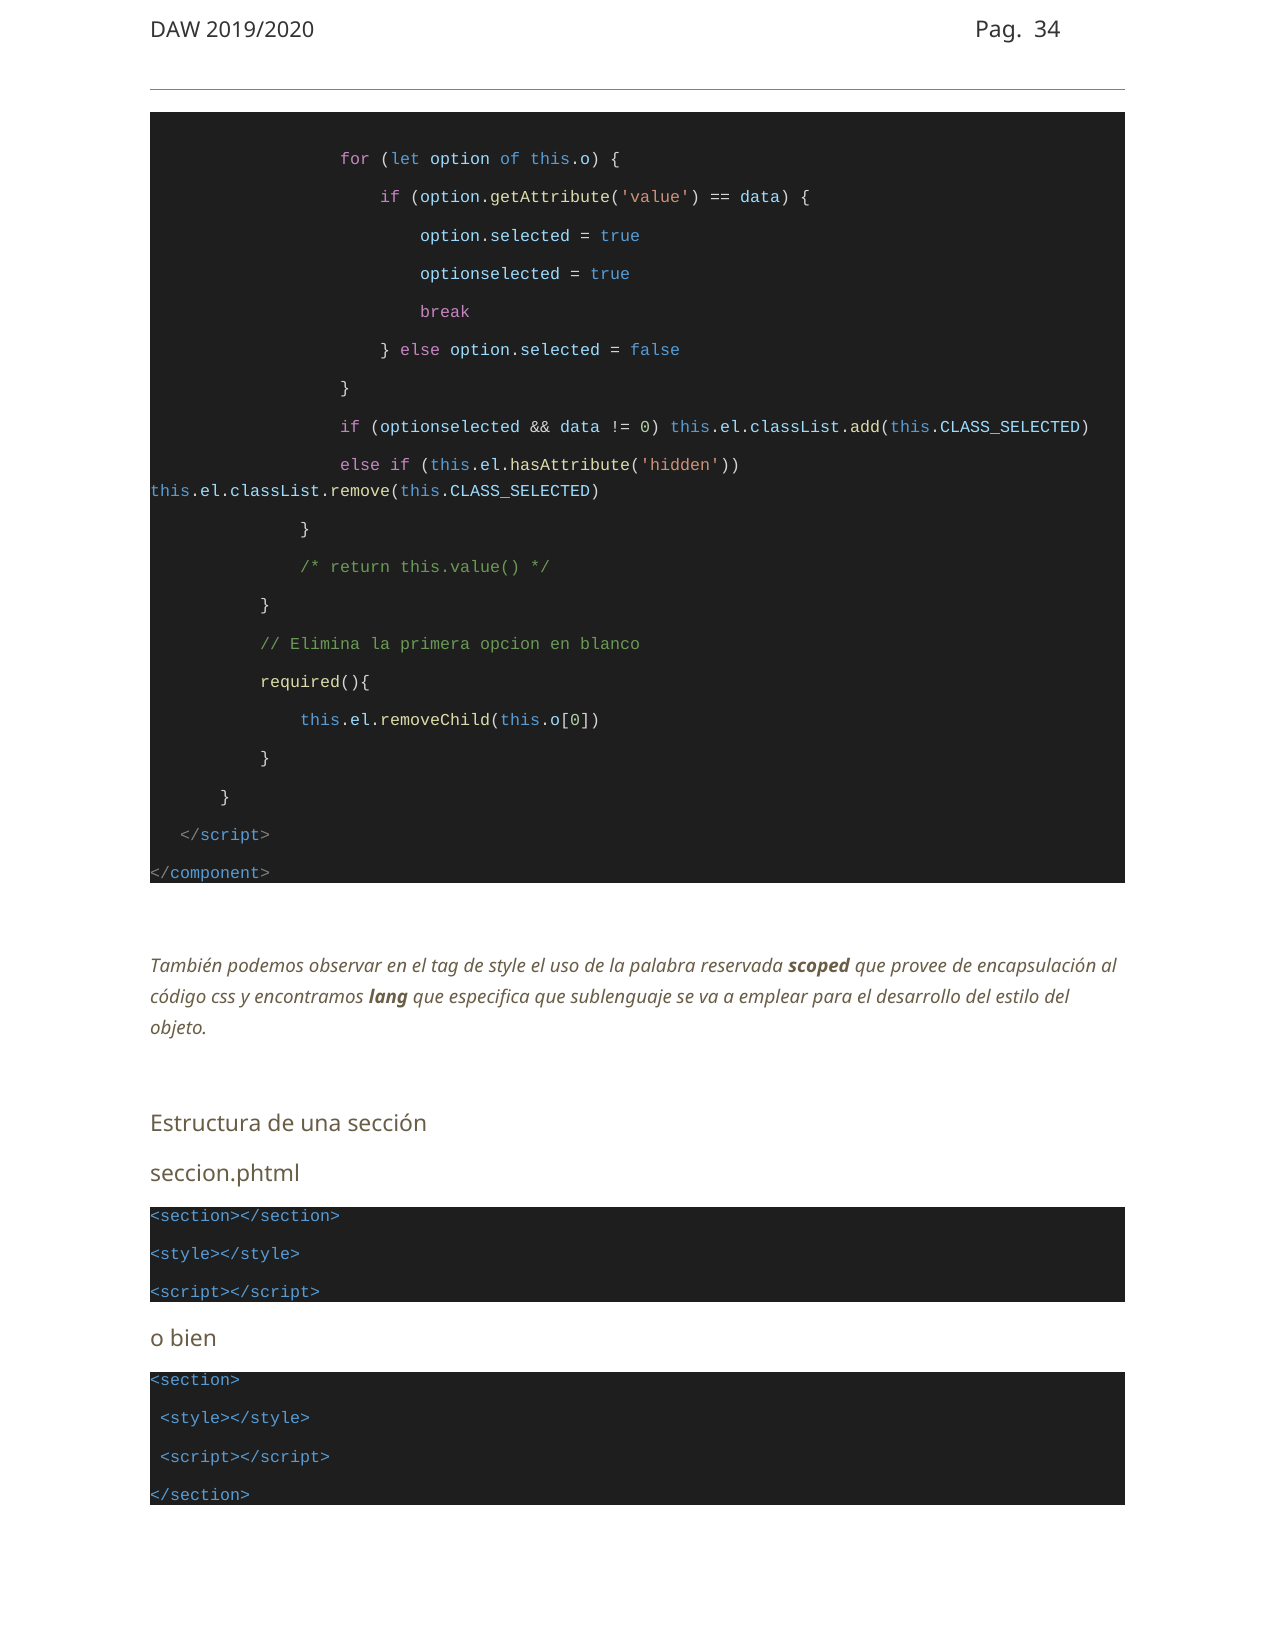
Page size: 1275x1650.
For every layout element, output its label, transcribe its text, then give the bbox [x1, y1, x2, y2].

text </section> [150, 1487, 1125, 1505]
text Estructura de una sección [150, 1107, 1125, 1138]
text </component> [150, 864, 1125, 883]
text <section></section> [150, 1207, 1125, 1226]
text required(){ [150, 673, 1125, 692]
text <script></script> [150, 1448, 1125, 1467]
text o bien [150, 1322, 1125, 1353]
text <style></style> [150, 1245, 1125, 1264]
text if (optionselected && data != 0) this.el.classList.add(this.CLASS_SELECTED) [150, 418, 1125, 437]
text option.selected = true [150, 227, 1125, 246]
text También podemos observar en el tag de style el uso de la palabra reservada scoped que provee de encapsulación al código css y encontramos lang que especifica que sublenguaje se va a emplear para el desarrollo del estilo del objeto. [150, 953, 1125, 1039]
text if (option.getAttribute('value') == data) { [150, 189, 1125, 208]
text optionselected = true [150, 265, 1125, 284]
text <script></script> [150, 1284, 1125, 1302]
text this.el.removeChild(this.o[0]) [150, 712, 1125, 731]
text } [150, 380, 1125, 399]
text </script> [150, 826, 1125, 845]
text for (let option of this.o) { [150, 151, 1125, 169]
text } [150, 788, 1125, 807]
text } else option.selected = false [150, 342, 1125, 361]
text } [150, 597, 1125, 616]
text <style></style> [150, 1410, 1125, 1429]
text // Elimina la primera opcion en blanco [150, 635, 1125, 654]
text else if (this.el.hasAttribute('hidden')) this.el.classList.remove(this.CLASS_SELECTED) [150, 457, 1125, 501]
text /* return this.value() */ [150, 559, 1125, 578]
text <section> [150, 1372, 1125, 1391]
text } [150, 750, 1125, 769]
text } [150, 521, 1125, 539]
text break [150, 304, 1125, 322]
text seccion.phtml [150, 1157, 1125, 1188]
